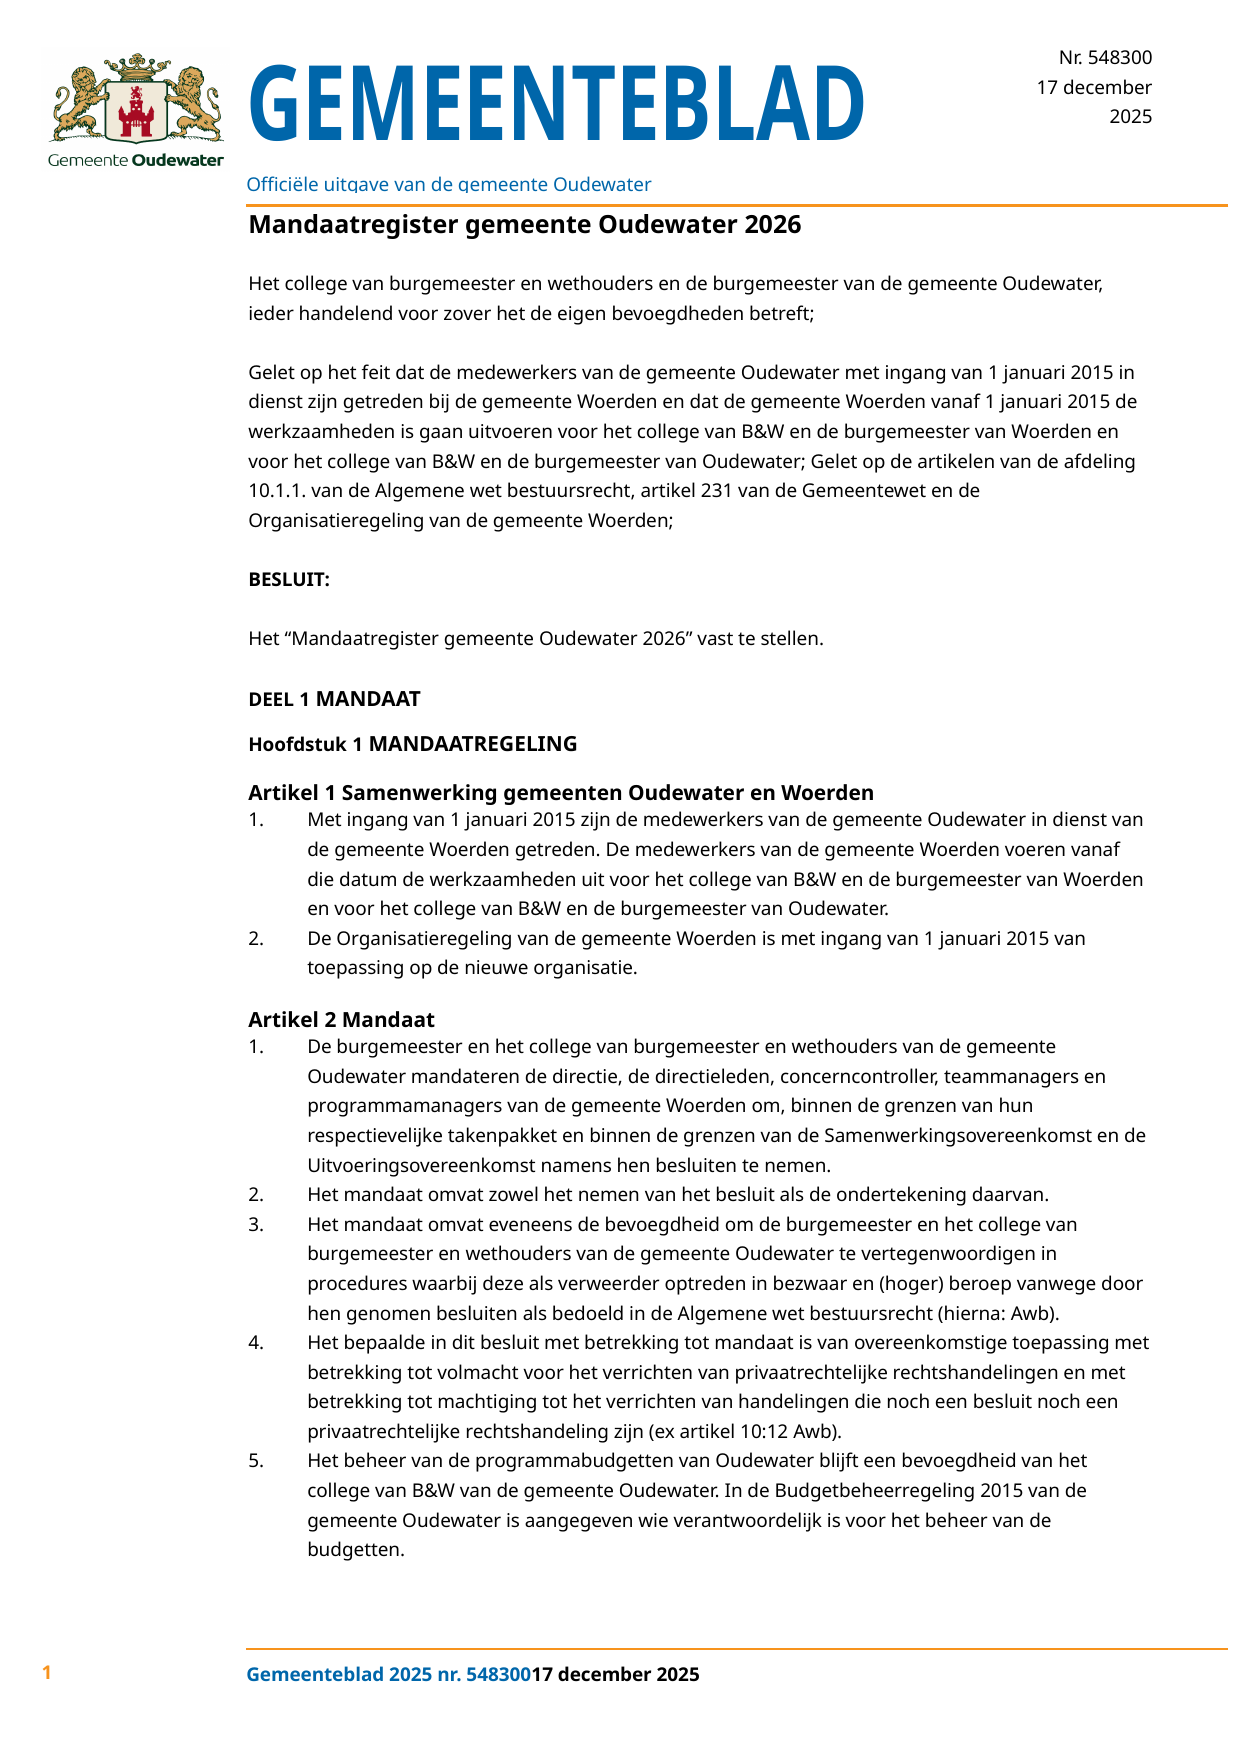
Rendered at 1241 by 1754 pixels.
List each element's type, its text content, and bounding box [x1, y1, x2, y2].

text Gelet op het feit dat de medewerkers van de gemeente Oudewater met ingang van 1 januari 2015 in dienst zijn getreden bij de gemeente Woerden en dat de gemeente Woerden vanaf 1 januari 2015 de werkzaamheden is gaan uitvoeren voor het college van B&W en de burgemeester van Woerden en voor het college van B&W en de burgemeester van Oudewater; Gelet op de artikelen van de afdeling 10.1.1. van de Algemene wet bestuursrecht, artikel 231 van de Gemeentewet en de Organisatieregeling van de gemeente Woerden; [248, 359, 1152, 533]
list De Organisatieregeling van de gemeente Woerden is met ingang van 1 januari 2015 van toepassing op de nieuwe organisatie. [248, 925, 1152, 980]
text BESLUIT: [248, 566, 1152, 592]
text Hoofdstuk 1 MANDAATREGELING [248, 729, 1152, 757]
text Het college van burgemeester en wethouders en de burgemeester van de gemeente Oudewater, ieder handelend voor zover het de eigen bevoegdheden betreft; [248, 270, 1152, 326]
list Met ingang van 1 januari 2015 zijn de medewerkers van de gemeente Oudewater in dienst van de gemeente Woerden getreden. De medewerkers van de gemeente Woerden voeren vanaf die datum de werkzaamheden uit voor het college van B&W en de burgemeester van Woerden en voor het college van B&W en de burgemeester van Oudewater. [248, 807, 1152, 921]
list Het bepaalde in dit besluit met betrekking tot mandaat is van overeenkomstige toepassing met betrekking tot volmacht voor het verrichten van privaatrechtelijke rechtshandelingen en met betrekking tot machtiging tot het verrichten van handelingen die noch een besluit noch een privaatrechtelijke rechtshandeling zijn (ex artikel 10:12 Awb). [248, 1329, 1152, 1444]
picture [41, 47, 231, 172]
list De burgemeester en het college van burgemeester en wethouders van de gemeente Oudewater mandateren de directie, de directieleden, concerncontroller, teammanagers en programmamanagers van de gemeente Woerden om, binnen de grenzen van hun respectievelijke takenpakket en binnen de grenzen van de Samenwerkingsovereenkomst en de Uitvoeringsovereenkomst namens hen besluiten te nemen. [248, 1033, 1152, 1177]
text Artikel 2 Mandaat [248, 1005, 1152, 1033]
text Mandaatregister gemeente Oudewater 2026 [248, 207, 1152, 241]
text Het “Mandaatregister gemeente Oudewater 2026” vast te stellen. [248, 625, 1152, 651]
list Het mandaat omvat zowel het nemen van het besluit als de ondertekening daarvan. [248, 1181, 1152, 1207]
text DEEL 1 MANDAAT [248, 684, 1152, 713]
list Het mandaat omvat eveneens de bevoegdheid om de burgemeester en het college van burgemeester en wethouders van de gemeente Oudewater te vertegenwoordigen in procedures waarbij deze als verweerder optreden in bezwaar en (hoger) beroep vanwege door hen genomen besluiten als bedoeld in de Algemene wet bestuursrecht (hierna: Awb). [248, 1211, 1152, 1325]
list Het beheer van de programmabudgetten van Oudewater blijft een bevoegdheid van het college van B&W van de gemeente Oudewater. In de Budgetbeheerregeling 2015 van de gemeente Oudewater is aangegeven wie verantwoordelijk is voor het beheer van de budgetten. [248, 1448, 1152, 1562]
text Artikel 1 Samenwerking gemeenten Oudewater en Woerden [248, 778, 1152, 807]
